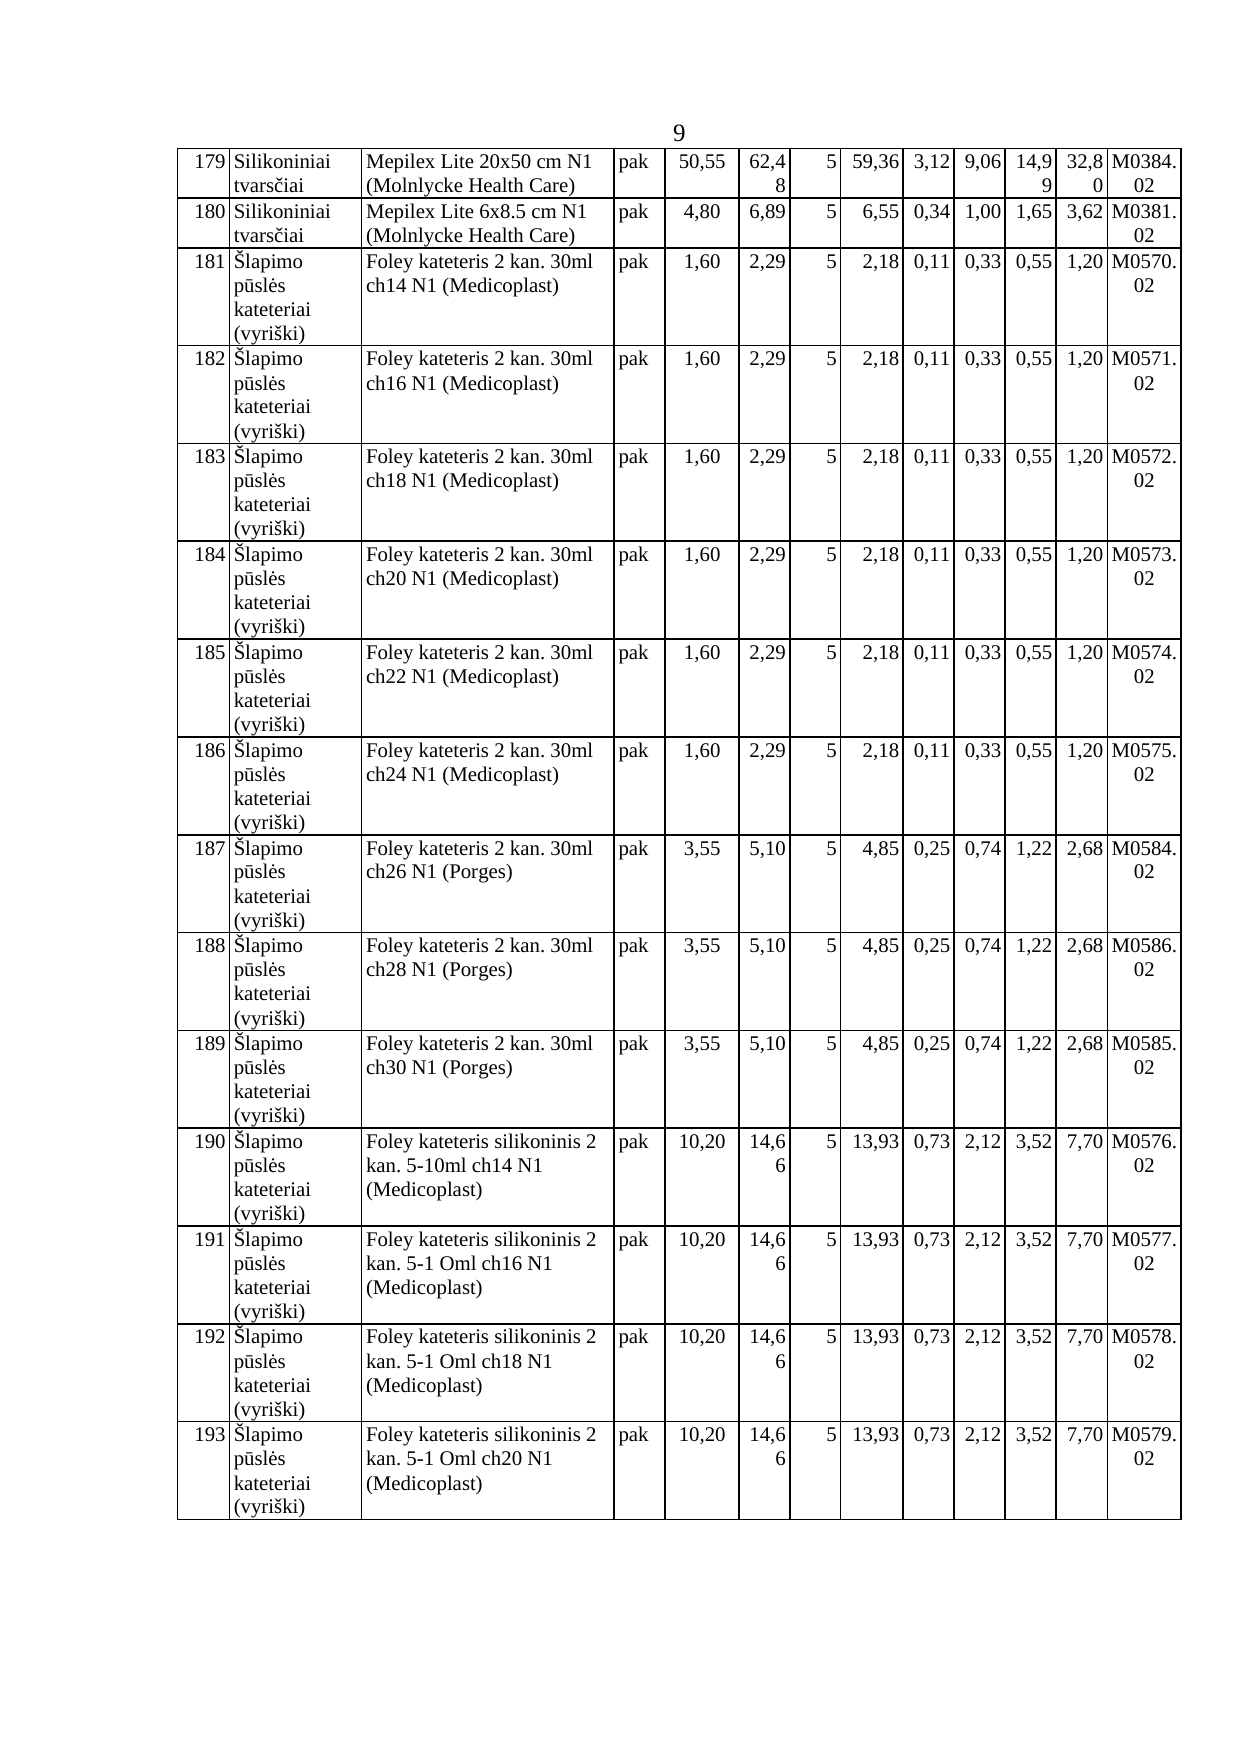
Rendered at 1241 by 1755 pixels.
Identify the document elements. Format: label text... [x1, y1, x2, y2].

table_cell 2,29 [740, 542, 789, 638]
table_cell 7,70 [1057, 1227, 1107, 1323]
table_cell Šlapimo pūslės kateteriai (vyriški) [230, 542, 361, 638]
table_cell Šlapimo pūslės kateteriai (vyriški) [230, 1325, 361, 1421]
table_cell 186 [178, 738, 229, 834]
table_cell 0,11 [904, 738, 953, 834]
table_cell 5 [791, 836, 840, 932]
table_cell pak [615, 738, 664, 834]
table_cell 2,68 [1057, 1031, 1107, 1127]
table_cell 50,55 [666, 149, 738, 197]
table_cell 191 [178, 1227, 229, 1323]
table_cell 1,22 [1006, 1031, 1055, 1127]
table_cell M0576.02 [1108, 1129, 1180, 1225]
table_cell 7,70 [1057, 1129, 1107, 1225]
table_cell 0,11 [904, 249, 953, 345]
table_cell 10,20 [666, 1129, 738, 1225]
table_cell M0572.02 [1108, 444, 1180, 540]
table_cell 5 [791, 1031, 840, 1127]
table_cell 9,06 [955, 149, 1004, 197]
table_cell 0,25 [904, 1031, 953, 1127]
table_cell 0,11 [904, 640, 953, 736]
table_cell Šlapimo pūslės kateteriai (vyriški) [230, 640, 361, 736]
table_cell Šlapimo pūslės kateteriai (vyriški) [230, 1227, 361, 1323]
table_cell 2,29 [740, 249, 789, 345]
table_cell 7,70 [1057, 1325, 1107, 1421]
table_cell 1,20 [1057, 738, 1107, 834]
table_cell pak [615, 1325, 664, 1421]
table_cell 13,93 [841, 1325, 902, 1421]
table_cell 0,55 [1006, 444, 1055, 540]
table_cell 5 [791, 1422, 840, 1518]
table_cell 2,18 [841, 640, 902, 736]
table_cell 179 [178, 149, 229, 197]
table_cell Foley kateteris 2 kan. 30ml ch14 N1 (Medicoplast) [362, 249, 613, 345]
table_cell 3,62 [1057, 199, 1107, 247]
table_cell 3,52 [1006, 1422, 1055, 1518]
table_cell 14,66 [740, 1325, 789, 1421]
table_cell 4,85 [841, 836, 902, 932]
table_cell 0,74 [955, 836, 1004, 932]
table_cell Foley kateteris silikoninis 2 kan. 5-1 Oml ch20 N1 (Medicoplast) [362, 1422, 613, 1518]
table_cell 5 [791, 738, 840, 834]
table_cell 5,10 [740, 1031, 789, 1127]
table_cell M0381.02 [1108, 199, 1180, 247]
table_cell 185 [178, 640, 229, 736]
table_cell 183 [178, 444, 229, 540]
table_cell 1,22 [1006, 933, 1055, 1029]
table_cell M0578.02 [1108, 1325, 1180, 1421]
table_cell 5 [791, 1227, 840, 1323]
table_cell 3,55 [666, 933, 738, 1029]
table_cell 0,74 [955, 933, 1004, 1029]
table_cell 5 [791, 199, 840, 247]
table_cell 5 [791, 542, 840, 638]
table_cell 4,85 [841, 933, 902, 1029]
table_cell 14,66 [740, 1129, 789, 1225]
table_cell 5 [791, 444, 840, 540]
table_cell 0,33 [955, 249, 1004, 345]
table_cell 2,18 [841, 738, 902, 834]
table_cell 1,60 [666, 640, 738, 736]
table_cell 7,70 [1057, 1422, 1107, 1518]
table_cell pak [615, 1227, 664, 1323]
table_cell 1,00 [955, 199, 1004, 247]
table_cell M0577.02 [1108, 1227, 1180, 1323]
table_cell 181 [178, 249, 229, 345]
table_cell 0,25 [904, 933, 953, 1029]
table_cell 1,20 [1057, 249, 1107, 345]
table_cell M0586.02 [1108, 933, 1180, 1029]
table_cell 0,33 [955, 640, 1004, 736]
table_cell Foley kateteris 2 kan. 30ml ch30 N1 (Porges) [362, 1031, 613, 1127]
table_cell 62,48 [740, 149, 789, 197]
table_cell 14,66 [740, 1422, 789, 1518]
table_cell 0,73 [904, 1227, 953, 1323]
table_cell 1,60 [666, 249, 738, 345]
table_cell 188 [178, 933, 229, 1029]
table_cell 14,66 [740, 1227, 789, 1323]
table_cell pak [615, 444, 664, 540]
table_cell 2,18 [841, 249, 902, 345]
table_cell 13,93 [841, 1129, 902, 1225]
table_cell 193 [178, 1422, 229, 1518]
table_cell Šlapimo pūslės kateteriai (vyriški) [230, 738, 361, 834]
table_cell 59,36 [841, 149, 902, 197]
table_cell 3,52 [1006, 1129, 1055, 1225]
table_cell Šlapimo pūslės kateteriai (vyriški) [230, 1031, 361, 1127]
table_cell 6,89 [740, 199, 789, 247]
table_cell Šlapimo pūslės kateteriai (vyriški) [230, 1422, 361, 1518]
table_cell 0,55 [1006, 542, 1055, 638]
table_cell Šlapimo pūslės kateteriai (vyriški) [230, 346, 361, 443]
table_cell 5 [791, 249, 840, 345]
table_cell 0,33 [955, 444, 1004, 540]
table_cell 3,12 [904, 149, 953, 197]
table_cell 0,34 [904, 199, 953, 247]
table_cell pak [615, 1422, 664, 1518]
table_cell 5 [791, 640, 840, 736]
table_cell Šlapimo pūslės kateteriai (vyriški) [230, 249, 361, 345]
table_cell Foley kateteris 2 kan. 30ml ch22 N1 (Medicoplast) [362, 640, 613, 736]
table_cell 10,20 [666, 1422, 738, 1518]
table_cell 2,29 [740, 346, 789, 443]
table_cell M0575.02 [1108, 738, 1180, 834]
table_cell Šlapimo pūslės kateteriai (vyriški) [230, 836, 361, 932]
table_cell Silikoniniai tvarsčiai [230, 199, 361, 247]
table_cell 2,12 [955, 1227, 1004, 1323]
table_cell 3,52 [1006, 1227, 1055, 1323]
table_cell 1,22 [1006, 836, 1055, 932]
table_cell M0571.02 [1108, 346, 1180, 443]
table_cell 180 [178, 199, 229, 247]
table_cell 5 [791, 149, 840, 197]
table_cell 1,20 [1057, 640, 1107, 736]
table_cell Foley kateteris 2 kan. 30ml ch26 N1 (Porges) [362, 836, 613, 932]
table_cell 1,60 [666, 346, 738, 443]
table_cell pak [615, 1129, 664, 1225]
table_cell 2,18 [841, 444, 902, 540]
table_cell Silikoniniai tvarsčiai [230, 149, 361, 197]
table_cell 10,20 [666, 1325, 738, 1421]
table_cell 1,60 [666, 738, 738, 834]
table_cell 0,55 [1006, 346, 1055, 443]
table_cell 2,29 [740, 444, 789, 540]
table_cell 0,55 [1006, 738, 1055, 834]
table_cell 2,12 [955, 1325, 1004, 1421]
table_cell 2,18 [841, 542, 902, 638]
table_cell 0,11 [904, 444, 953, 540]
table_cell M0574.02 [1108, 640, 1180, 736]
table_cell pak [615, 199, 664, 247]
table_cell pak [615, 249, 664, 345]
table_cell 5 [791, 933, 840, 1029]
table_cell Foley kateteris 2 kan. 30ml ch16 N1 (Medicoplast) [362, 346, 613, 443]
table_cell 1,20 [1057, 444, 1107, 540]
table_cell 2,12 [955, 1422, 1004, 1518]
table_cell 190 [178, 1129, 229, 1225]
table_cell 0,33 [955, 738, 1004, 834]
table_cell 192 [178, 1325, 229, 1421]
table_cell 0,55 [1006, 640, 1055, 736]
table_cell M0384.02 [1108, 149, 1180, 197]
table_cell 0,33 [955, 542, 1004, 638]
table_cell M0570.02 [1108, 249, 1180, 345]
table_cell 1,20 [1057, 346, 1107, 443]
table_cell 182 [178, 346, 229, 443]
table_cell Šlapimo pūslės kateteriai (vyriški) [230, 1129, 361, 1225]
table_cell M0584.02 [1108, 836, 1180, 932]
table_cell 0,11 [904, 542, 953, 638]
table_cell pak [615, 149, 664, 197]
table_cell 13,93 [841, 1422, 902, 1518]
table_cell Foley kateteris silikoninis 2 kan. 5-1 Oml ch18 N1 (Medicoplast) [362, 1325, 613, 1421]
table_cell Šlapimo pūslės kateteriai (vyriški) [230, 933, 361, 1029]
table_cell 5 [791, 1325, 840, 1421]
table_cell 1,60 [666, 542, 738, 638]
table_cell 0,11 [904, 346, 953, 443]
table_cell M0573.02 [1108, 542, 1180, 638]
table_cell 10,20 [666, 1227, 738, 1323]
table_cell Foley kateteris 2 kan. 30ml ch28 N1 (Porges) [362, 933, 613, 1029]
table_cell 4,85 [841, 1031, 902, 1127]
table_cell 189 [178, 1031, 229, 1127]
table_cell Foley kateteris silikoninis 2 kan. 5-10ml ch14 N1 (Medicoplast) [362, 1129, 613, 1225]
table_cell 1,20 [1057, 542, 1107, 638]
table_cell 5,10 [740, 836, 789, 932]
table_cell 0,33 [955, 346, 1004, 443]
table_cell 184 [178, 542, 229, 638]
table_cell 3,55 [666, 1031, 738, 1127]
table_cell 0,55 [1006, 249, 1055, 345]
table_cell 6,55 [841, 199, 902, 247]
table_cell pak [615, 1031, 664, 1127]
table_cell Foley kateteris silikoninis 2 kan. 5-1 Oml ch16 N1 (Medicoplast) [362, 1227, 613, 1323]
table_cell 2,68 [1057, 836, 1107, 932]
table_cell 4,80 [666, 199, 738, 247]
table_cell pak [615, 346, 664, 443]
table_cell pak [615, 640, 664, 736]
table_cell pak [615, 933, 664, 1029]
table_cell Foley kateteris 2 kan. 30ml ch18 N1 (Medicoplast) [362, 444, 613, 540]
table_cell 5,10 [740, 933, 789, 1029]
table_cell 2,12 [955, 1129, 1004, 1225]
table_cell 0,74 [955, 1031, 1004, 1127]
table_cell 1,65 [1006, 199, 1055, 247]
table_cell Šlapimo pūslės kateteriai (vyriški) [230, 444, 361, 540]
table_cell Mepilex Lite 6x8.5 cm N1 (Molnlycke Health Care) [362, 199, 613, 247]
table_cell pak [615, 836, 664, 932]
table_cell Foley kateteris 2 kan. 30ml ch24 N1 (Medicoplast) [362, 738, 613, 834]
table_cell M0585.02 [1108, 1031, 1180, 1127]
table_cell 0,73 [904, 1129, 953, 1225]
table_cell pak [615, 542, 664, 638]
table_cell 2,29 [740, 640, 789, 736]
table_cell Mepilex Lite 20x50 cm N1 (Molnlycke Health Care) [362, 149, 613, 197]
table_cell Foley kateteris 2 kan. 30ml ch20 N1 (Medicoplast) [362, 542, 613, 638]
table_cell M0579.02 [1108, 1422, 1180, 1518]
table_cell 0,73 [904, 1325, 953, 1421]
table_cell 2,18 [841, 346, 902, 443]
table_cell 2,68 [1057, 933, 1107, 1029]
table_cell 3,55 [666, 836, 738, 932]
table_cell 1,60 [666, 444, 738, 540]
table_cell 3,52 [1006, 1325, 1055, 1421]
table_cell 14,99 [1006, 149, 1055, 197]
table_cell 0,25 [904, 836, 953, 932]
table_cell 32,80 [1057, 149, 1107, 197]
table_cell 0,73 [904, 1422, 953, 1518]
table_cell 2,29 [740, 738, 789, 834]
table_cell 187 [178, 836, 229, 932]
table_cell 5 [791, 346, 840, 443]
table_cell 13,93 [841, 1227, 902, 1323]
table_cell 5 [791, 1129, 840, 1225]
